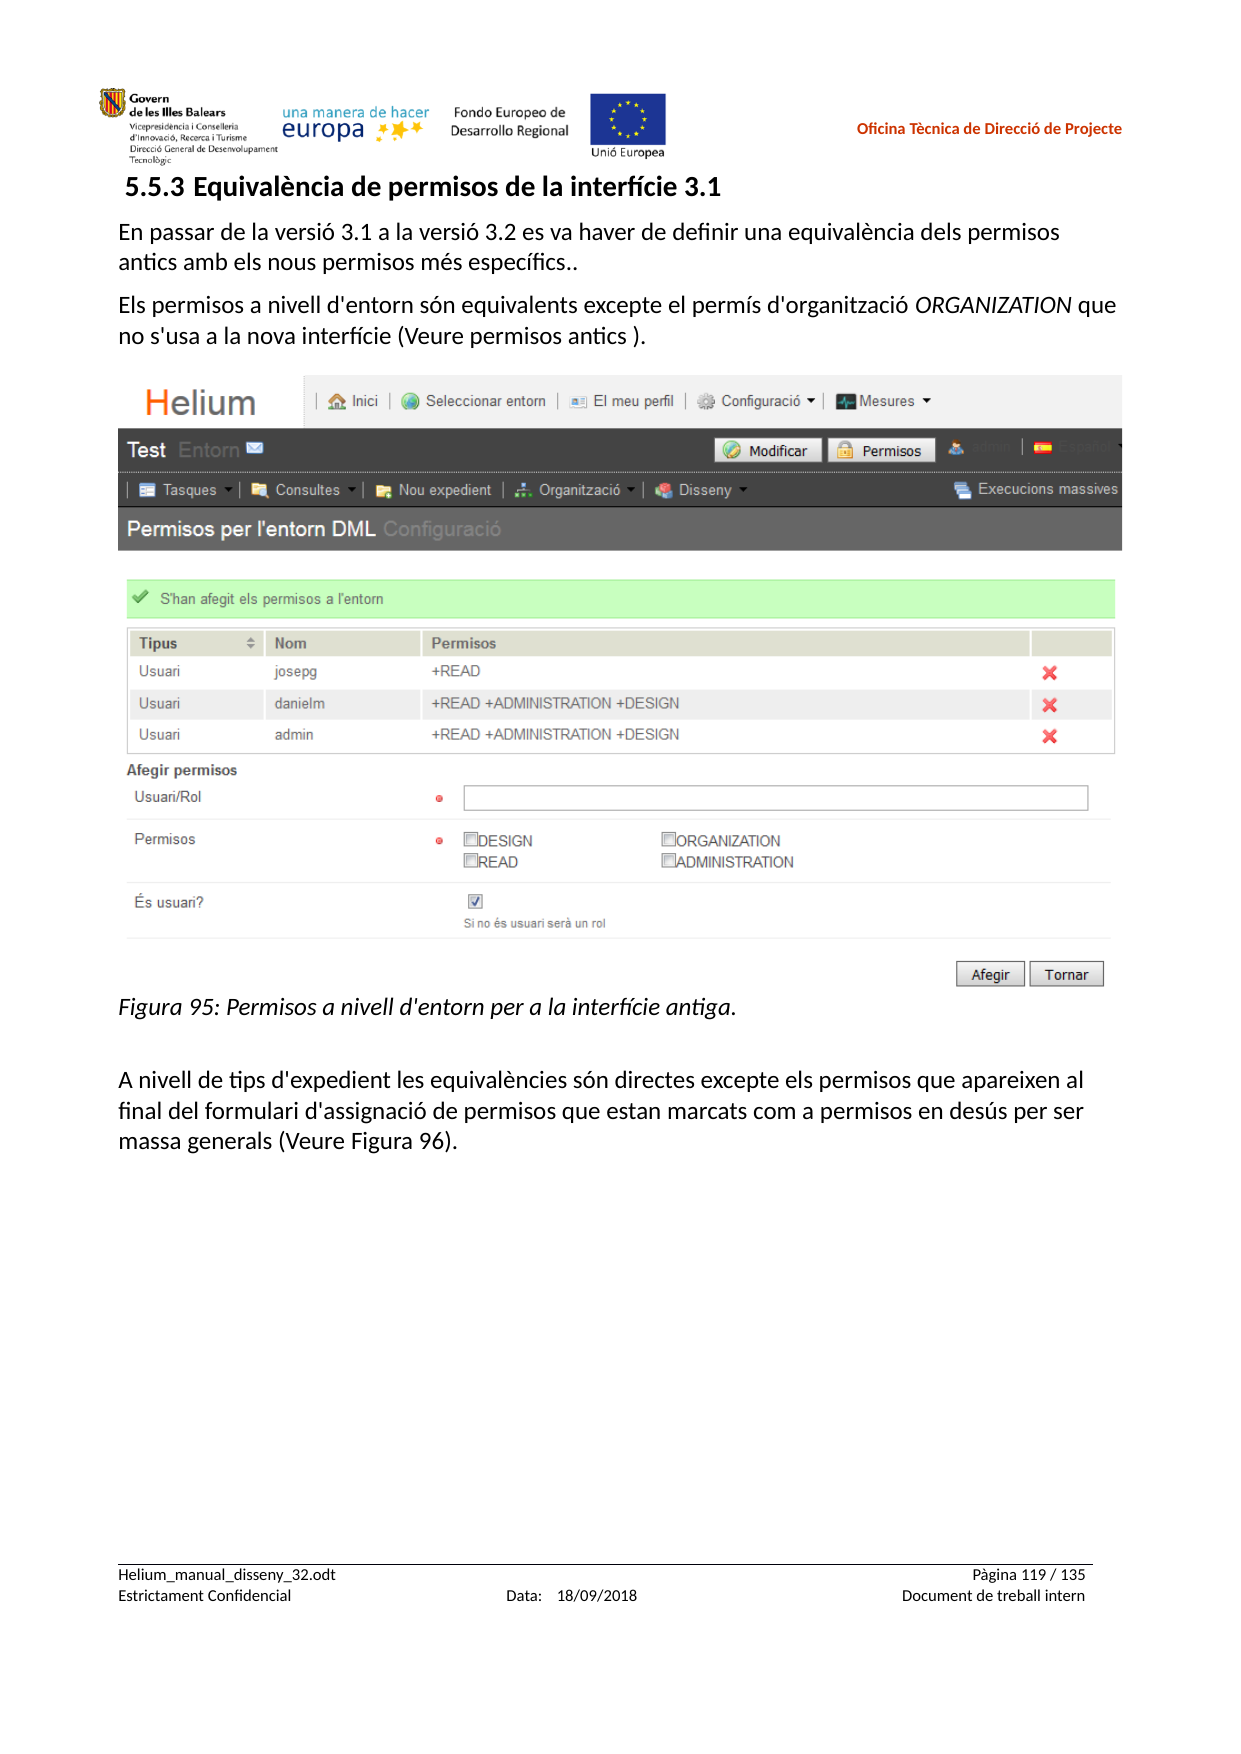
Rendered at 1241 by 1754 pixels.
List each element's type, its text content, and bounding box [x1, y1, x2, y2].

text Figura 95: Permisos a nivell d'entorn per a la interfície antiga. [118, 991, 1122, 1021]
text En passar de la versió 3.1 a la versió 3.2 es va haver de definir una equivalència dels permisos antics amb els nous permisos més específics.. [118, 216, 1122, 277]
picture [99, 87, 668, 166]
picture [118, 375, 1123, 991]
subtitle Equivalència de permisos de la interfície 3.1 [118, 168, 1122, 203]
text Els permisos a nivell d'entorn són equivalents excepte el permís d'organització ORGANIZATION que no s'usa a la nova interfície (Veure permisos antics ). [118, 289, 1122, 351]
text A nivell de tips d'expedient les equivalències són directes excepte els permisos que apareixen al final del formulari d'assignació de permisos que estan marcats com a permisos en desús per ser massa generals (Veure Figura 96). [118, 1064, 1122, 1156]
